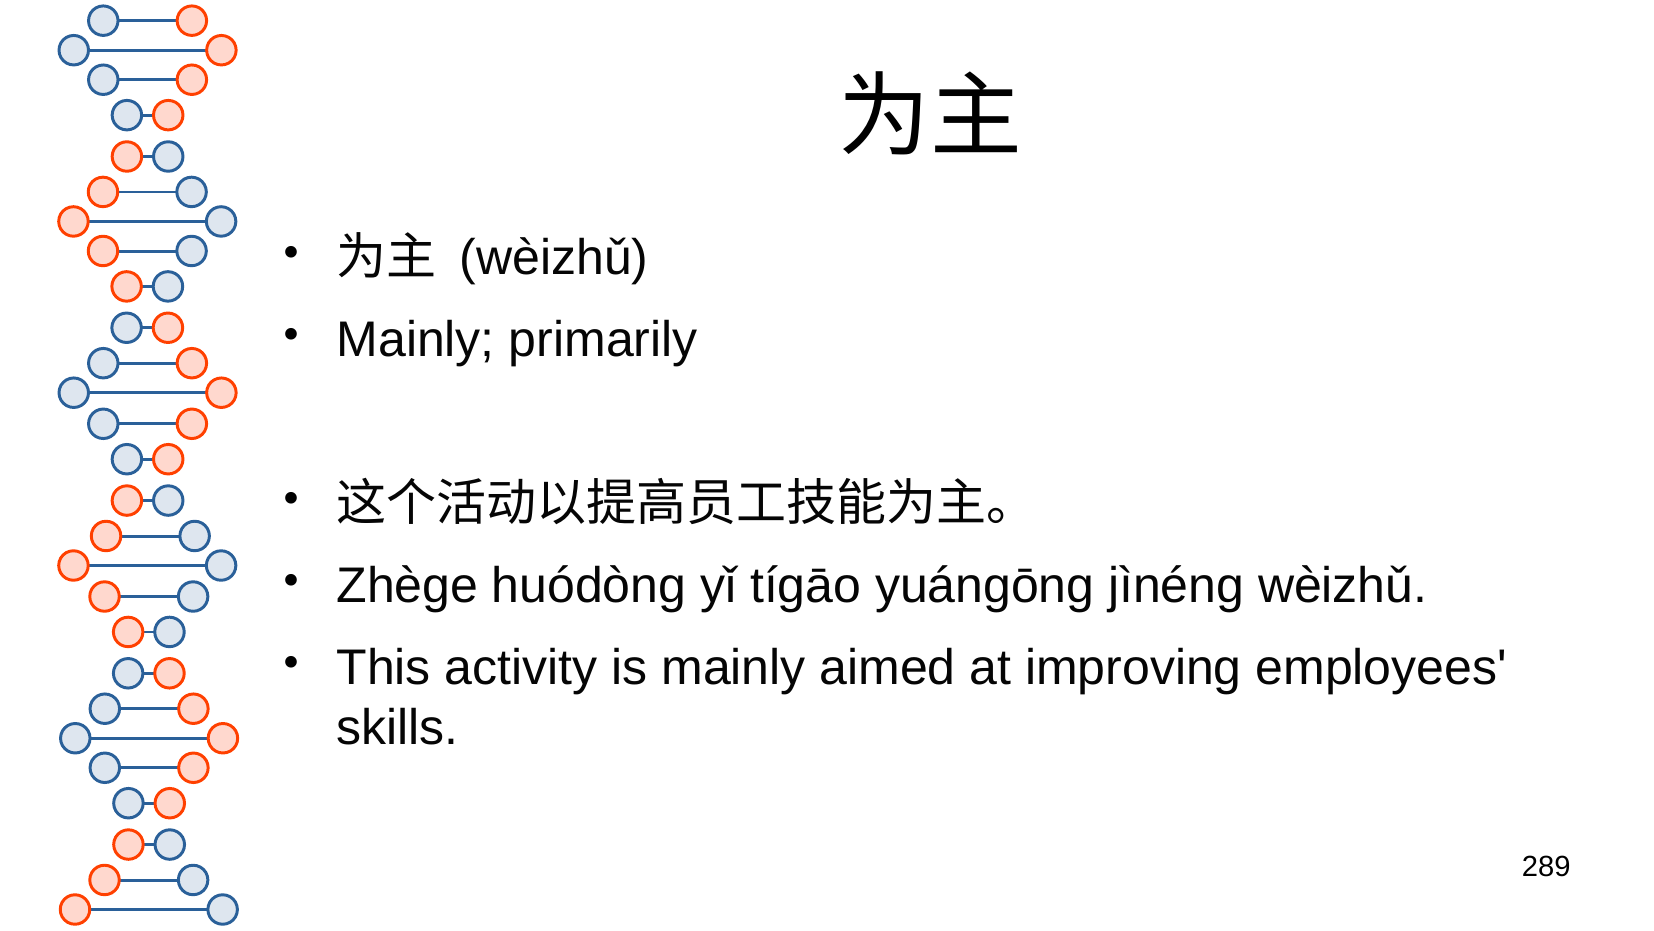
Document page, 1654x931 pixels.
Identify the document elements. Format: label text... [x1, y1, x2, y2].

title 为主 [265, 35, 1595, 189]
list 为主 (wèizhǔ) Mainly; primarily 这个活动以提高员工技能为主。 Zhège huódòng yǐ tígāo yuángōng jìnéng wèizhǔ. This activity is mainly aimed at improving employees' skills. [265, 224, 1595, 764]
